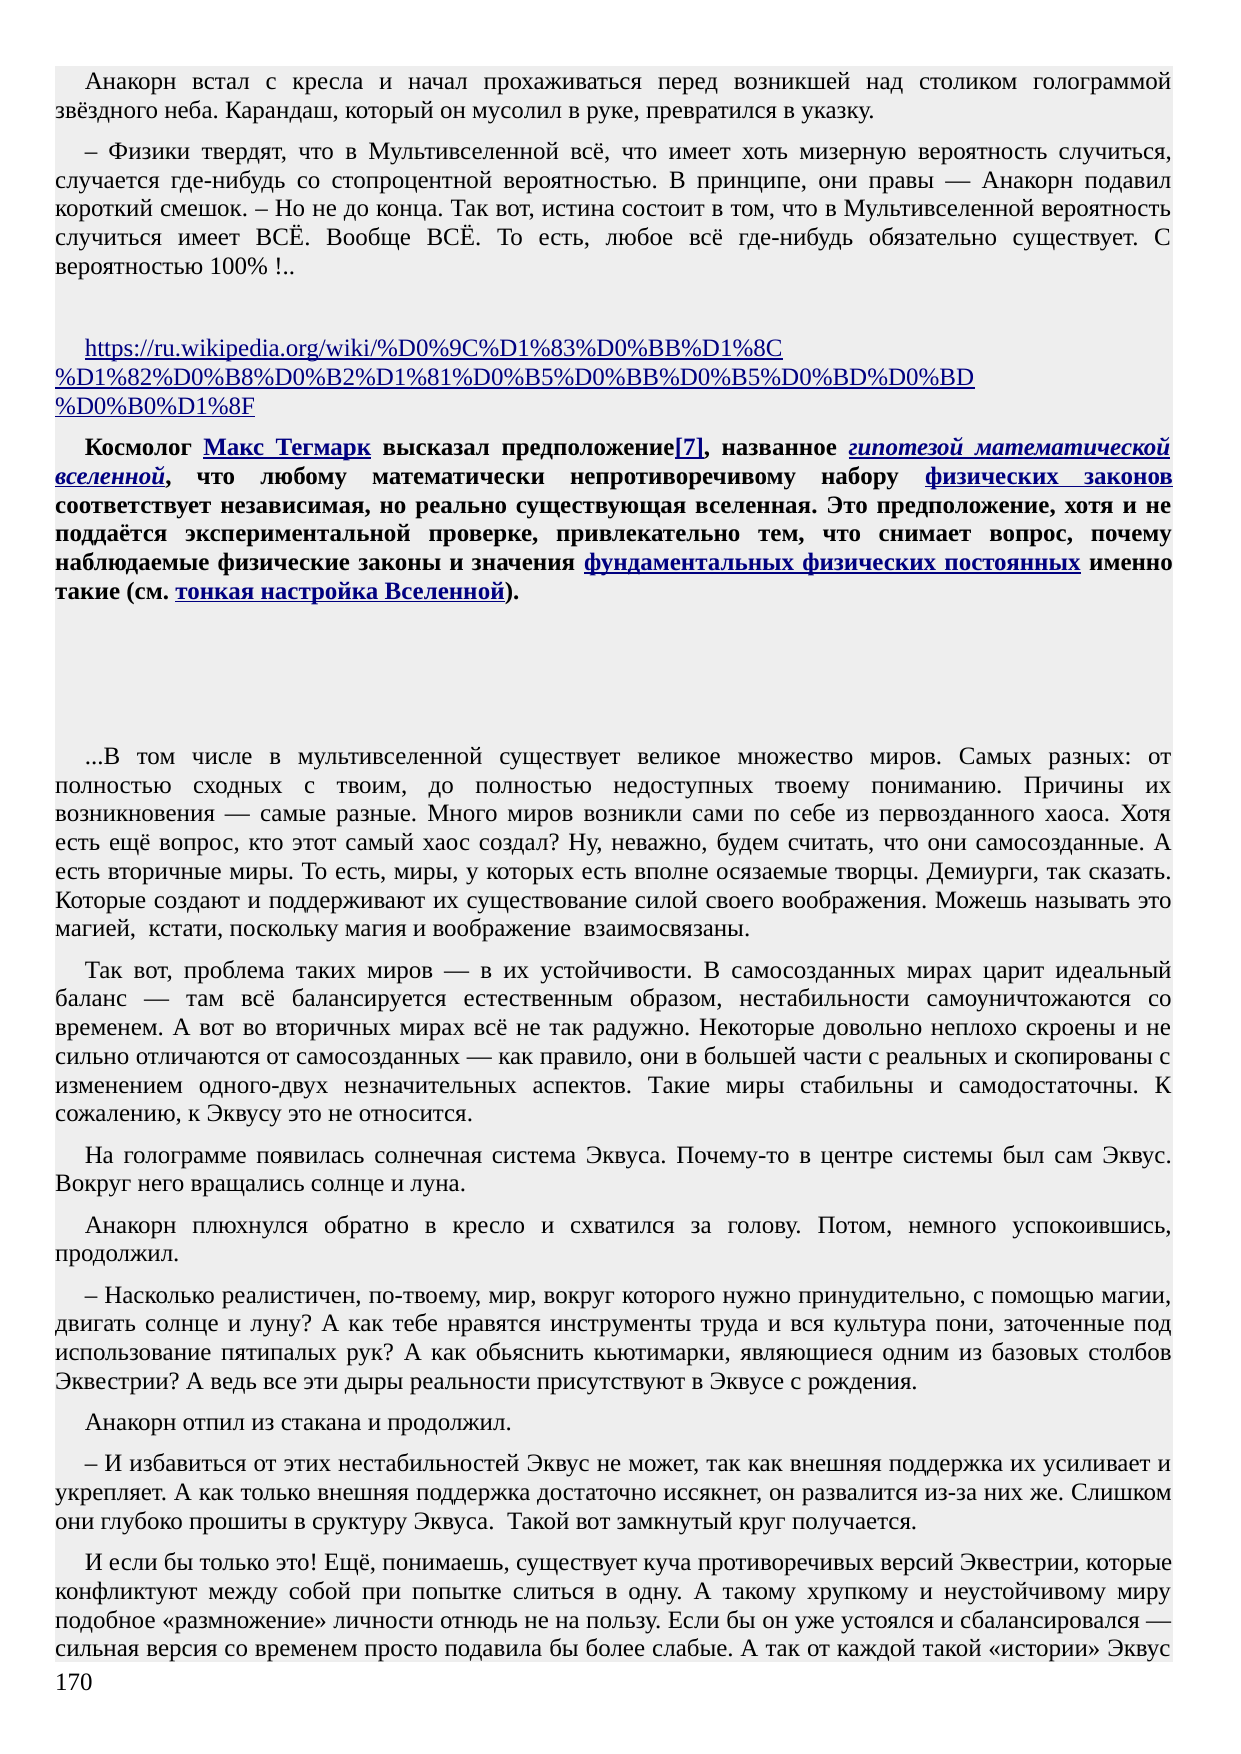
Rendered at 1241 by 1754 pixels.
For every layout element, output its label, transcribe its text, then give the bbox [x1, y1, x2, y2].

text Анакорн встал с кресла и начал прохаживаться перед возникшей над столиком голограммой звёздного неба. Карандаш, который он мусолил в руке, превратился в указку. [55, 66, 1173, 123]
text Так вот, проблема таких миров — в их устойчивости. В самосозданных мирах царит идеальный баланс — там всё балансируется естественным образом, нестабильности самоуничтожаются со временем. А вот во вторичных мирах всё не так радужно. Некоторые довольно неплохо скроены и не сильно отличаются от самосозданных — как правило, они в большей части с реальных и скопированы с изменением одного-двух незначительных аспектов. Такие миры стабильны и самодостаточны. К сожалению, к Эквусу это не относится. [55, 955, 1173, 1127]
text https://ru.wikipedia.org/wiki/%D0%9C%D1%83%D0%BB%D1%8C%D1%82%D0%B8%D0%B2%D1%81%D0%B5%D0%BB%D0%B5%D0%BD%D0%BD%D0%B0%D1%8F [55, 333, 1173, 420]
text Анакорн отпил из стакана и продолжил. [55, 1407, 1173, 1436]
text Анакорн плюхнулся обратно в кресло и схватился за голову. Потом, немного успокоившись, продолжил. [55, 1210, 1173, 1267]
text На голограмме появилась солнечная система Эквуса. Почему-то в центре системы был сам Эквус. Вокруг него вращались солнце и луна. [55, 1140, 1173, 1197]
text Космолог Макс Тегмарк высказал предположение[7], названное гипотезой математической вселенной, что любому математически непротиворечивому набору физических законов соответствует независимая, но реально существующая вселенная. Это предположение, хотя и не поддаётся экспериментальной проверке, привлекательно тем, что снимает вопрос, почему наблюдаемые физические законы и значения фундаментальных физических постоянных именно такие (см. тонкая настройка Вселенной). [55, 432, 1173, 605]
text – Физики твердят, что в Мультивселенной всё, что имеет хоть мизерную вероятность случиться, случается где-нибудь со стопроцентной вероятностью. В принципе, они правы — Анакорн подавил короткий смешок. – Но не до конца. Так вот, истина состоит в том, что в Мультивселенной вероятность случиться имеет ВСЁ. Вообще ВСЁ. То есть, любое всё где-нибудь обязательно существует. С вероятностью 100% !.. [55, 136, 1173, 280]
text – И избавиться от этих нестабильностей Эквус не может, так как внешняя поддержка их усиливает и укрепляет. А как только внешняя поддержка достаточно иссякнет, он развалится из-за них же. Слишком они глубоко прошиты в сруктуру Эквуса. Такой вот замкнутый круг получается. [55, 1448, 1173, 1535]
text – Насколько реалистичен, по-твоему, мир, вокруг которого нужно принудительно, с помощью магии, двигать солнце и луну? А как тебе нравятся инструменты труда и вся культура пони, заточенные под использование пятипалых рук? А как обьяснить кьютимарки, являющиеся одним из базовых столбов Эквестрии? А ведь все эти дыры реальности присутствуют в Эквусе с рождения. [55, 1280, 1173, 1395]
text И если бы только это! Ещё, понимаешь, существует куча противоречивых версий Эквестрии, которые конфликтуют между собой при попытке слиться в одну. А такому хрупкому и неустойчивому миру подобное «размножение» личности отнюдь не на пользу. Если бы он уже устоялся и сбалансировался — сильная версия со временем просто подавила бы более слабые. А так от каждой такой «истории» Эквус [55, 1547, 1173, 1662]
text ...В том числе в мультивселенной существует великое множество миров. Самых разных: от полностью сходных с твоим, до полностью недоступных твоему пониманию. Причины их возникновения — самые разные. Много миров возникли сами по себе из первозданного хаоса. Хотя есть ещё вопрос, кто этот самый хаос создал? Ну, неважно, будем считать, что они самосозданные. А есть вторичные миры. То есть, миры, у которых есть вполне осязаемые творцы. Демиурги, так сказать. Которые создают и поддерживают их существование силой своего воображения. Можешь называть это магией, кстати, поскольку магия и воображение взаимосвязаны. [55, 741, 1173, 942]
